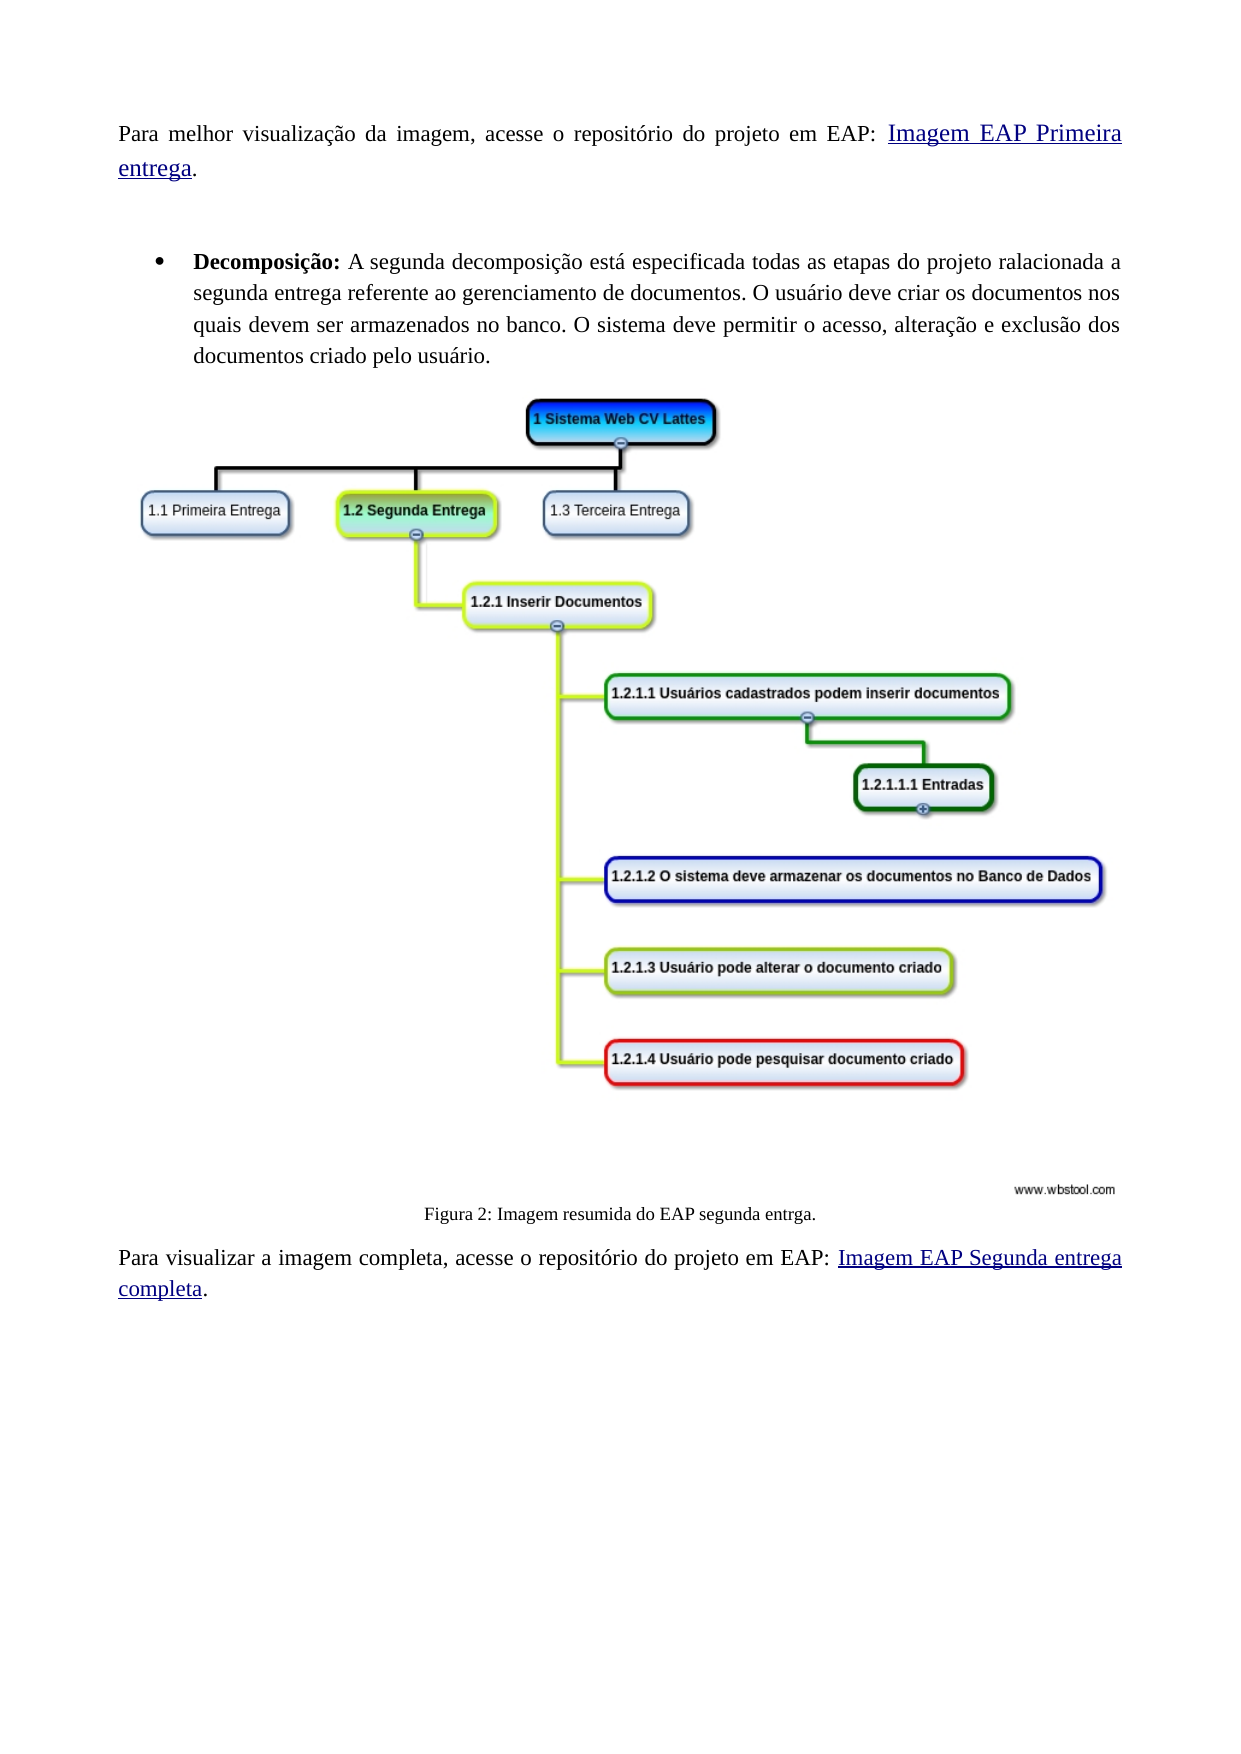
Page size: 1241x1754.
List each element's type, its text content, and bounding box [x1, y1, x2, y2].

text Figura 2: Imagem resumida do EAP segunda entrga. [118, 1199, 1122, 1225]
text Para melhor visualização da imagem, acesse o repositório do projeto em EAP: Imagem EAP Primeira entrega. [118, 118, 1122, 181]
text Para visualizar a imagem completa, acesse o repositório do projeto em EAP: Imagem EAP Segunda entrega completa. [118, 1244, 1122, 1302]
picture [118, 388, 1123, 1199]
list Decomposição: A segunda decomposição está especificada todas as etapas do projeto ralacionada a segunda entrega referente ao gerenciamento de documentos. O usuário deve criar os documentos nos quais devem ser armazenados no banco. O sistema deve permitir o acesso, alteração e exclusão dos documentos criado pelo usuário. [156, 248, 1122, 369]
